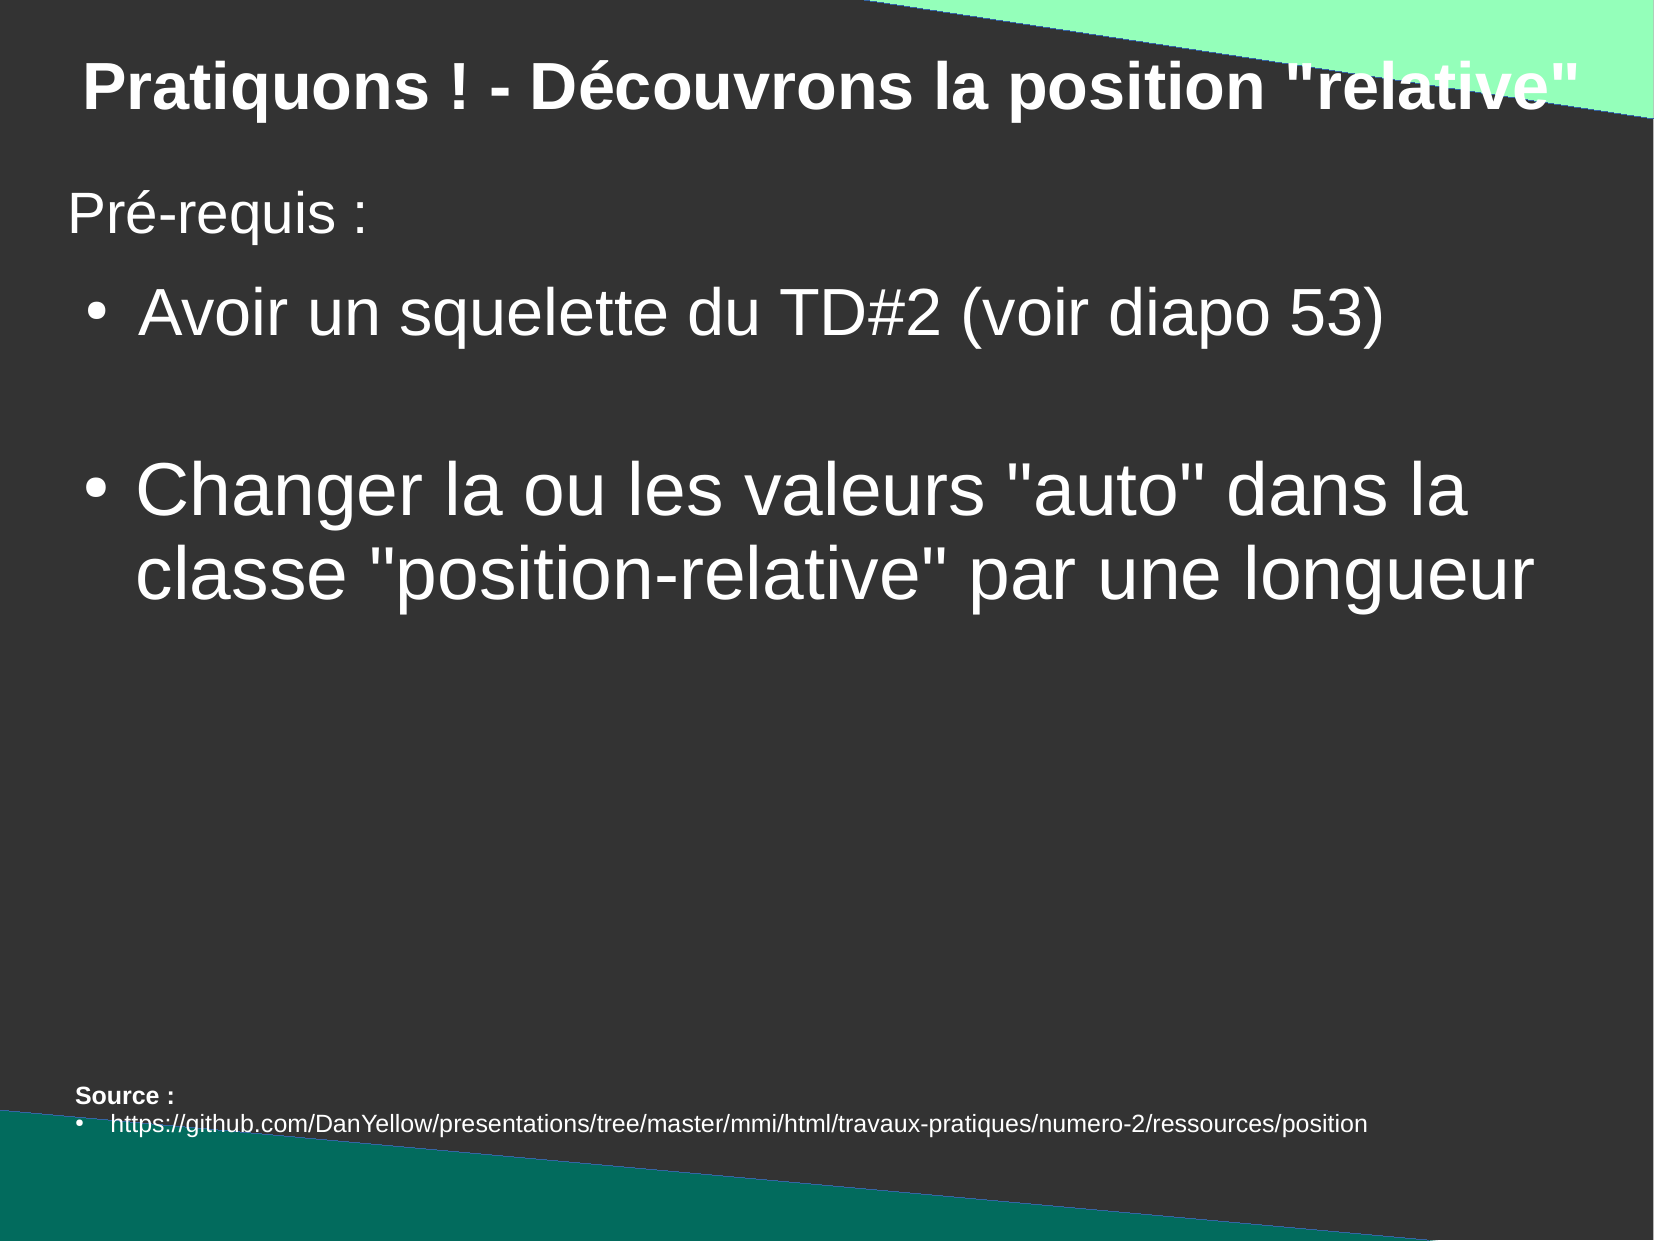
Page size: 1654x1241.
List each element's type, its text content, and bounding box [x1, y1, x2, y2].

list Pré-requis : Avoir un squelette du TD#2 (voir diapo 53) [67, 180, 1607, 390]
text_box [864, 0, 1654, 119]
text_box Source : https://github.com/DanYellow/presentations/tree/master/mmi/html/travaux-pratiques/numero-2/ressources/position [60, 1074, 1546, 1217]
list Changer la ou les valeurs "auto" dans la classe "position-relative" par une longueur [64, 447, 1589, 626]
title Pratiquons ! - Découvrons la position "relative" [82, 49, 1607, 180]
